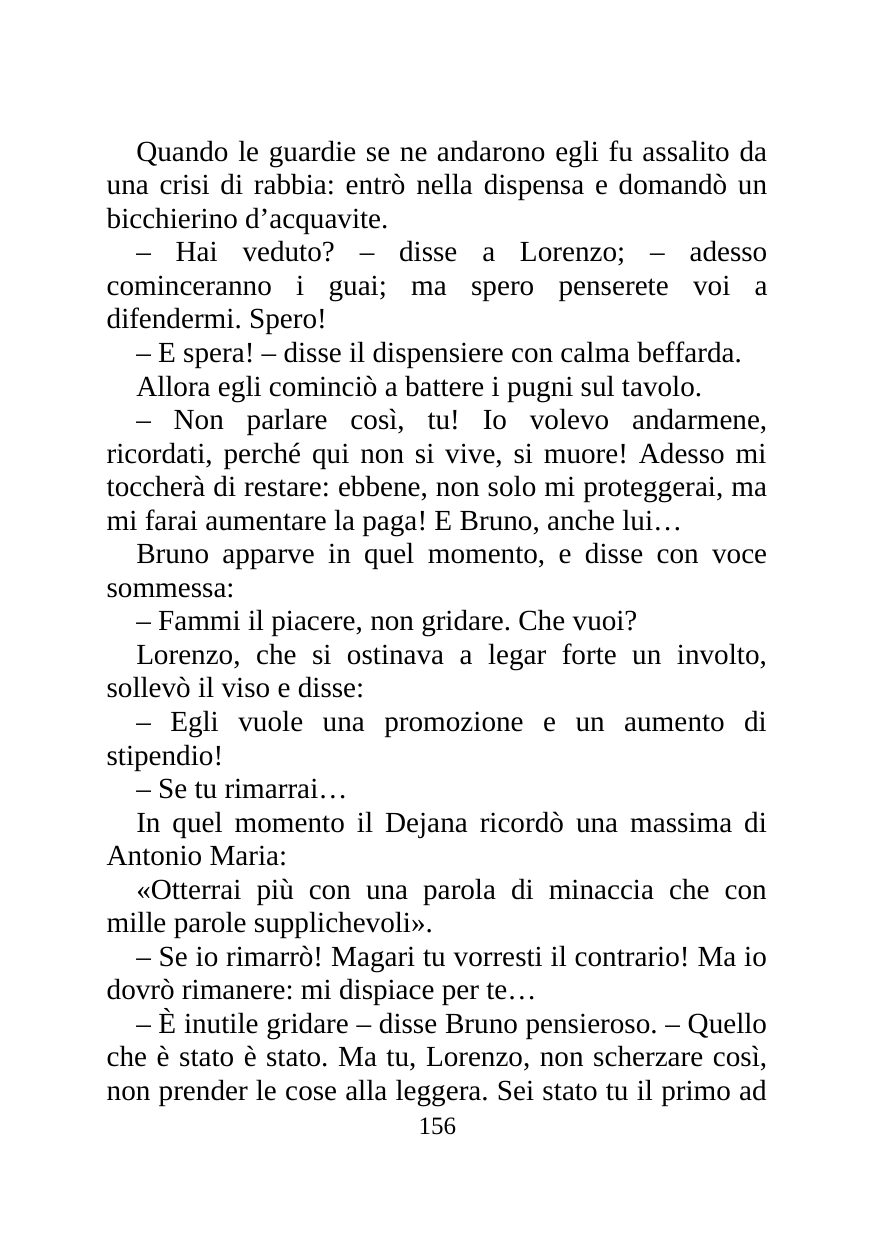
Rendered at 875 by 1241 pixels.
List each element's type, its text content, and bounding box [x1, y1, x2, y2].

text Quando le guardie se ne andarono egli fu assalito da una crisi di rabbia: entrò nella dispensa e domandò un bicchierino d’acquavite. [106, 134, 768, 234]
text – È inutile gridare – disse Bruno pensieroso. – Quello che è stato è stato. Ma tu, Lorenzo, non scherzare così, non prender le cose alla leggera. Sei stato tu il primo ad [106, 1006, 768, 1107]
text – Hai veduto? – disse a Lorenzo; – adesso cominceranno i guai; ma spero penserete voi a difendermi. Spero! [106, 234, 768, 335]
text – E spera! – disse il dispensiere con calma beffarda. [106, 335, 768, 369]
text – Fammi il piacere, non gridare. Che vuoi? [106, 603, 768, 637]
text – Non parlare così, tu! Io volevo andarmene, ricordati, perché qui non si vive, si muore! Adesso mi toccherà di restare: ebbene, non solo mi proteggerai, ma mi farai aumentare la paga! E Bruno, anche lui… [106, 402, 768, 536]
text – Se tu rimarrai… [106, 771, 768, 805]
text Lorenzo, che si ostinava a legar forte un involto, sollevò il viso e disse: [106, 637, 768, 704]
text In quel momento il Dejana ricordò una massima di Antonio Maria: [106, 805, 768, 872]
text «Otterrai più con una parola di minaccia che con mille parole supplichevoli». [106, 872, 768, 939]
text Allora egli cominciò a battere i pugni sul tavolo. [106, 369, 768, 402]
text – Se io rimarrò! Magari tu vorresti il contrario! Ma io dovrò rimanere: mi dispiace per te… [106, 939, 768, 1006]
text – Egli vuole una promozione e un aumento di stipendio! [106, 704, 768, 771]
text Bruno apparve in quel momento, e disse con voce sommessa: [106, 536, 768, 603]
